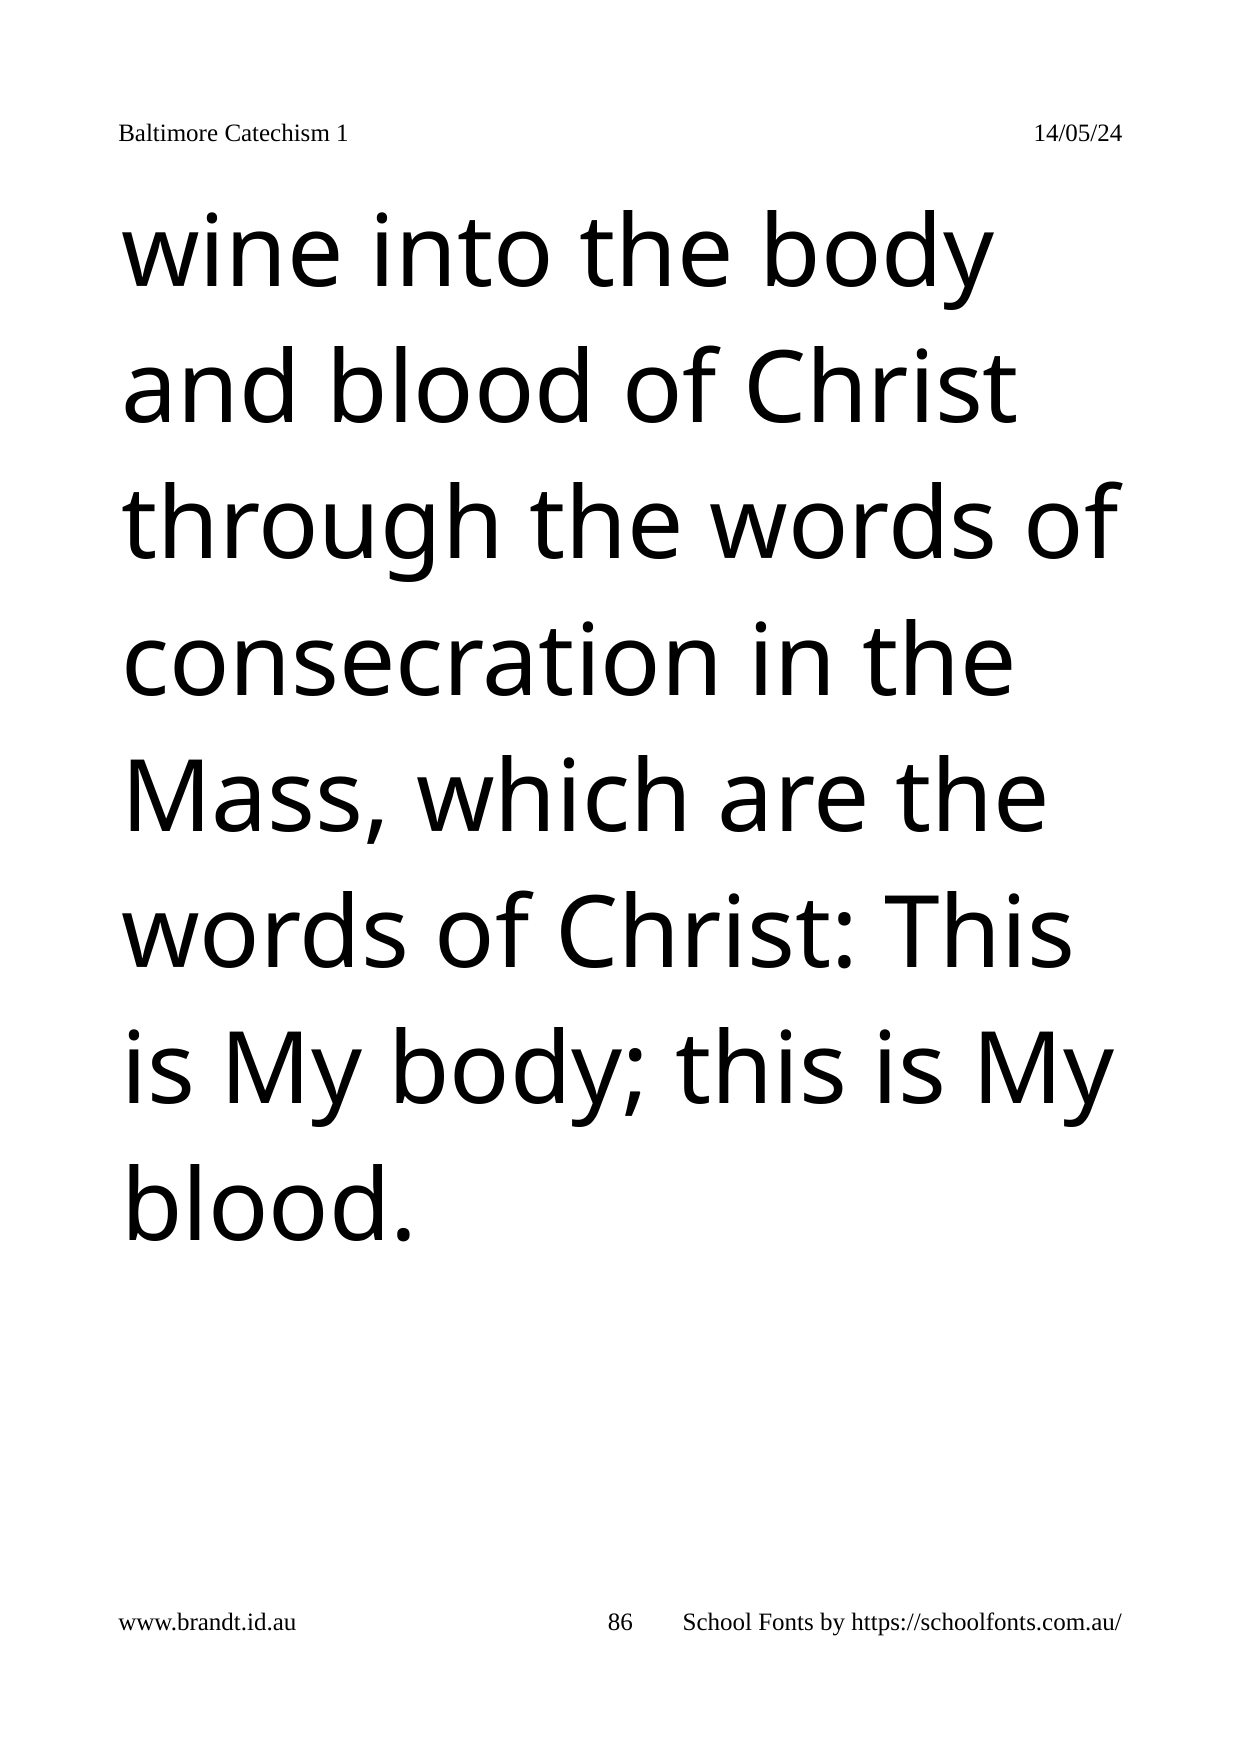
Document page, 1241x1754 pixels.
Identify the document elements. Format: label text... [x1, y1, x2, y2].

text wine into the body and blood of Christ through the words of consecration in the Mass, which are the words of Christ: This is My body; this is My blood. [118, 176, 1122, 1272]
